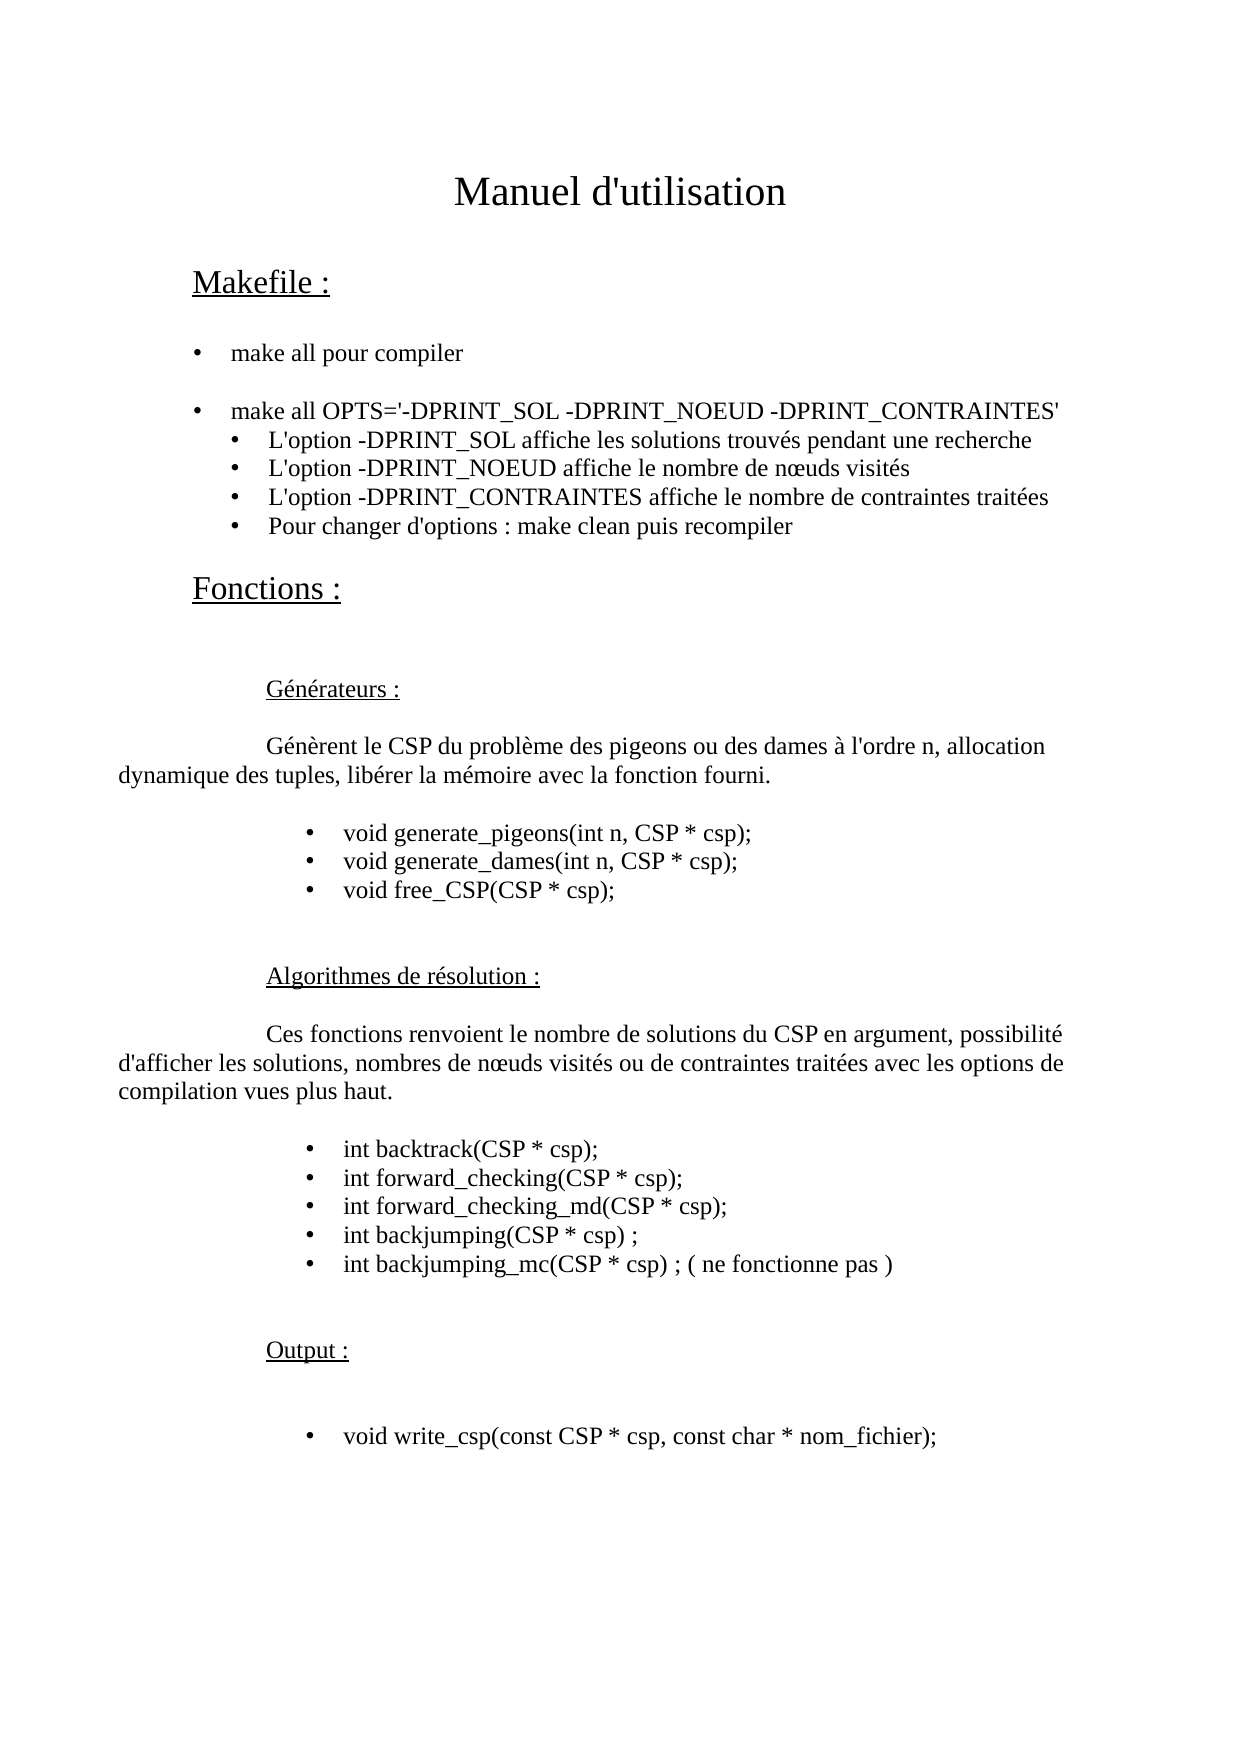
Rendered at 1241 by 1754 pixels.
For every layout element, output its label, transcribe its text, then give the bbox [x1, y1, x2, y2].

text Makefile : [118, 262, 1122, 300]
text Générateurs : [118, 674, 1122, 703]
list int backjumping_mc(CSP * csp) ; ( ne fonctionne pas ) [306, 1249, 1122, 1278]
list Pour changer d'options : make clean puis recompiler [231, 511, 1122, 540]
list int forward_checking_md(CSP * csp); [306, 1191, 1122, 1220]
list int backjumping(CSP * csp) ; [306, 1220, 1122, 1249]
text Génèrent le CSP du problème des pigeons ou des dames à l'ordre n, allocation dynamique des tuples, libérer la mémoire avec la fonction fourni. [118, 731, 1122, 789]
list L'option -DPRINT_SOL affiche les solutions trouvés pendant une recherche [231, 425, 1122, 453]
list void generate_pigeons(int n, CSP * csp); [306, 818, 1122, 846]
text Fonctions : [118, 568, 1122, 607]
list void free_CSP(CSP * csp); [306, 875, 1122, 904]
list int backtrack(CSP * csp); [306, 1134, 1122, 1163]
text Manuel d'utilisation [118, 166, 1122, 214]
text Output : [118, 1335, 1122, 1364]
text Algorithmes de résolution : [118, 961, 1122, 990]
list void write_csp(const CSP * csp, const char * nom_fichier); [306, 1421, 1122, 1450]
list void generate_dames(int n, CSP * csp); [306, 846, 1122, 875]
list make all OPTS='-DPRINT_SOL -DPRINT_NOEUD -DPRINT_CONTRAINTES' [193, 396, 1122, 425]
text Ces fonctions renvoient le nombre de solutions du CSP en argument, possibilité d'afficher les solutions, nombres de nœuds visités ou de contraintes traitées avec les options de compilation vues plus haut. [118, 1019, 1122, 1105]
list L'option -DPRINT_NOEUD affiche le nombre de nœuds visités [231, 453, 1122, 482]
list make all pour compiler [193, 338, 1122, 367]
list L'option -DPRINT_CONTRAINTES affiche le nombre de contraintes traitées [231, 482, 1122, 511]
list int forward_checking(CSP * csp); [306, 1163, 1122, 1191]
